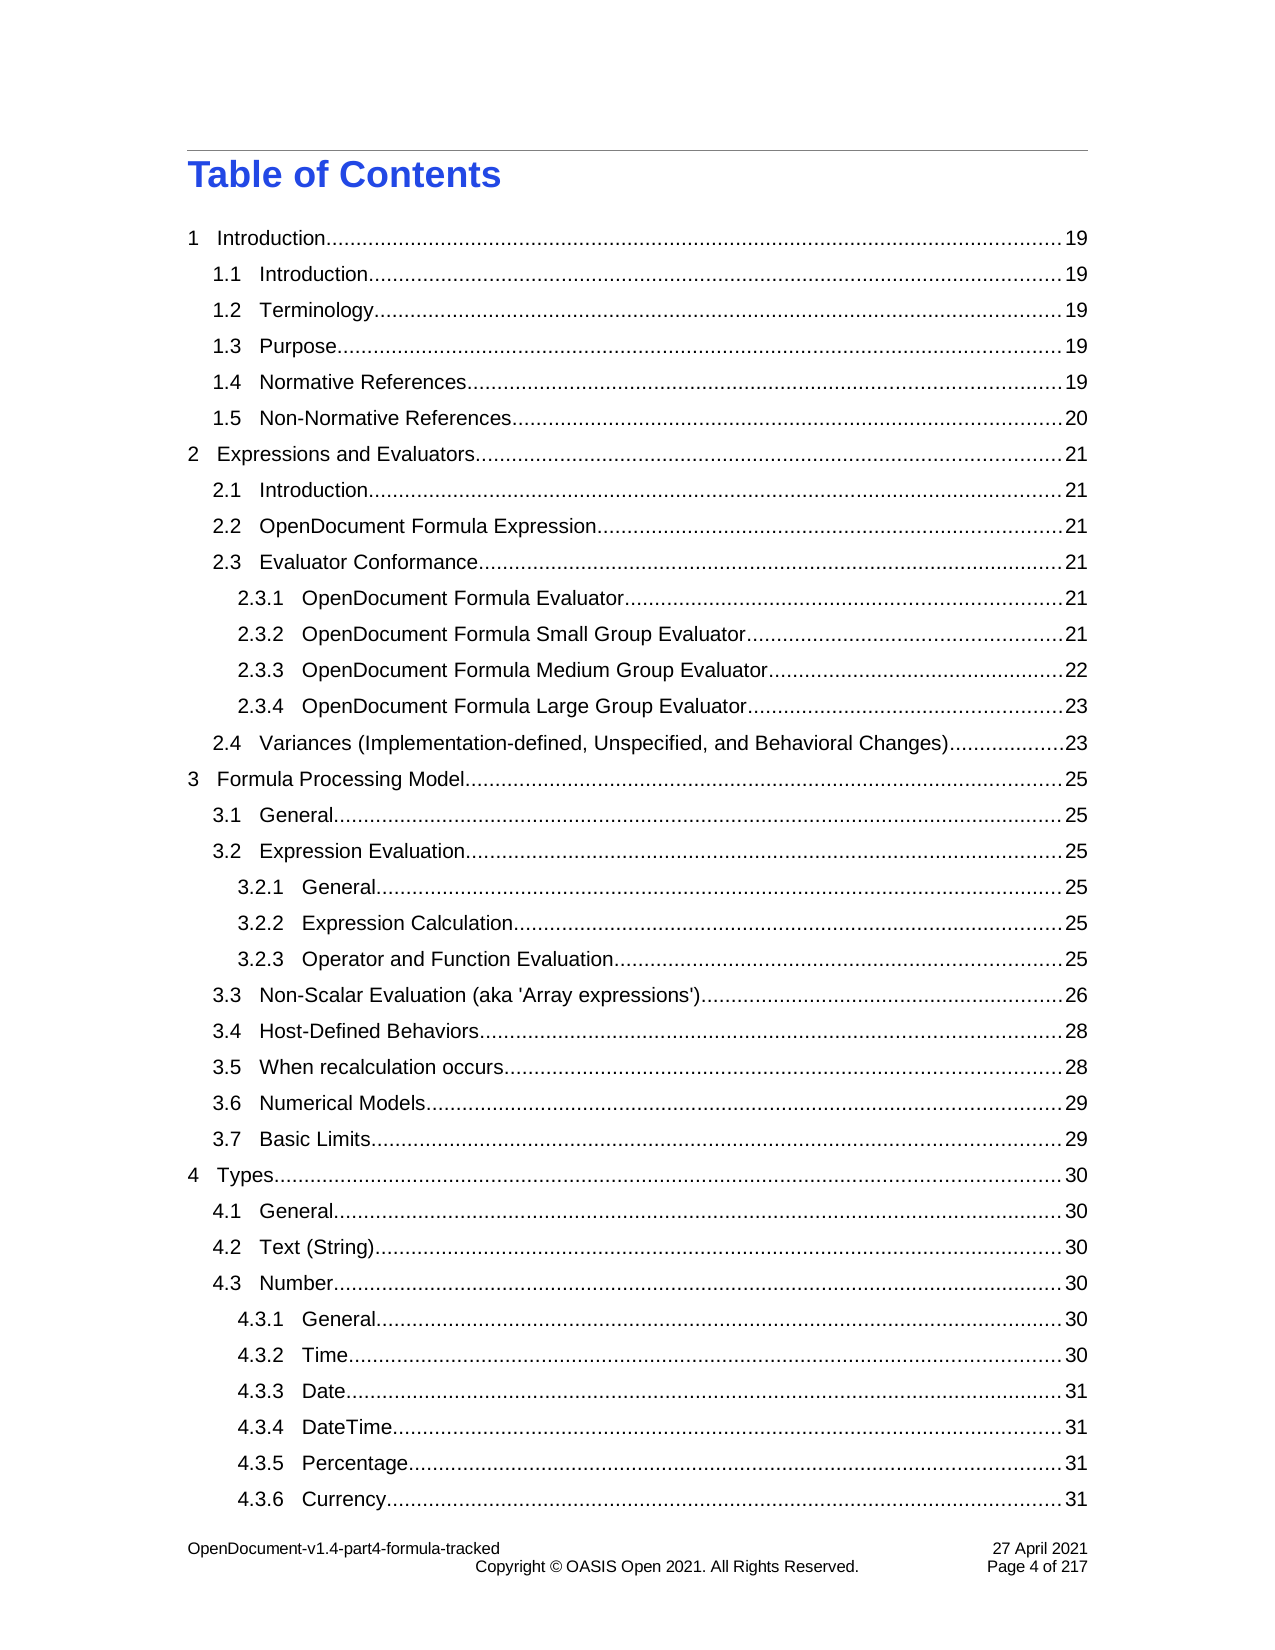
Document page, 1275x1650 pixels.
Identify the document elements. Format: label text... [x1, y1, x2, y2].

text 4.3.5 Percentage 31 [237, 1452, 1088, 1475]
text 2 Expressions and Evaluators 21 [187, 443, 1088, 466]
text 1.2 Terminology 19 [212, 298, 1088, 322]
text 4.2 Text (String) 30 [212, 1236, 1088, 1259]
text 1.3 Purpose 19 [212, 334, 1088, 358]
text 4.3.1 General 30 [237, 1308, 1088, 1331]
text 3.6 Numerical Models 29 [212, 1091, 1088, 1115]
text 4.3.6 Currency 31 [237, 1488, 1088, 1511]
text 2.2 OpenDocument Formula Expression 21 [212, 515, 1088, 538]
text 4.3.4 DateTime 31 [237, 1416, 1088, 1439]
text 2.3 Evaluator Conformance 21 [212, 551, 1088, 574]
text 3.2 Expression Evaluation 25 [212, 839, 1088, 863]
text 3.7 Basic Limits 29 [212, 1127, 1088, 1151]
text 2.3.4 OpenDocument Formula Large Group Evaluator 23 [237, 695, 1088, 718]
text 3.4 Host-Defined Behaviors 28 [212, 1019, 1088, 1043]
text 2.1 Introduction 21 [212, 479, 1088, 502]
text 2.3.2 OpenDocument Formula Small Group Evaluator 21 [237, 623, 1088, 646]
text 2.3.3 OpenDocument Formula Medium Group Evaluator 22 [237, 659, 1088, 682]
text 4.3 Number 30 [212, 1272, 1088, 1295]
text 4 Types 30 [187, 1163, 1088, 1187]
text 3.2.1 General 25 [237, 875, 1088, 899]
text 1.5 Non-Normative References 20 [212, 407, 1088, 430]
text 3.5 When recalculation occurs 28 [212, 1055, 1088, 1079]
text 3.2.3 Operator and Function Evaluation 25 [237, 947, 1088, 971]
subtitle Table of Contents [187, 151, 1088, 195]
text 1.1 Introduction 19 [212, 262, 1088, 286]
text 1.4 Normative References 19 [212, 371, 1088, 394]
text 3.2.2 Expression Calculation 25 [237, 911, 1088, 935]
text 4.3.3 Date 31 [237, 1380, 1088, 1403]
text 3 Formula Processing Model 25 [187, 767, 1088, 791]
text 3.3 Non-Scalar Evaluation (aka 'Array expressions') 26 [212, 983, 1088, 1007]
text 2.4 Variances (Implementation-defined, Unspecified, and Behavioral Changes) 23 [212, 731, 1088, 754]
text 1 Introduction 19 [187, 226, 1088, 250]
text 2.3.1 OpenDocument Formula Evaluator 21 [237, 587, 1088, 610]
text 4.1 General 30 [212, 1199, 1088, 1223]
text 4.3.2 Time 30 [237, 1344, 1088, 1367]
text 3.1 General 25 [212, 803, 1088, 827]
